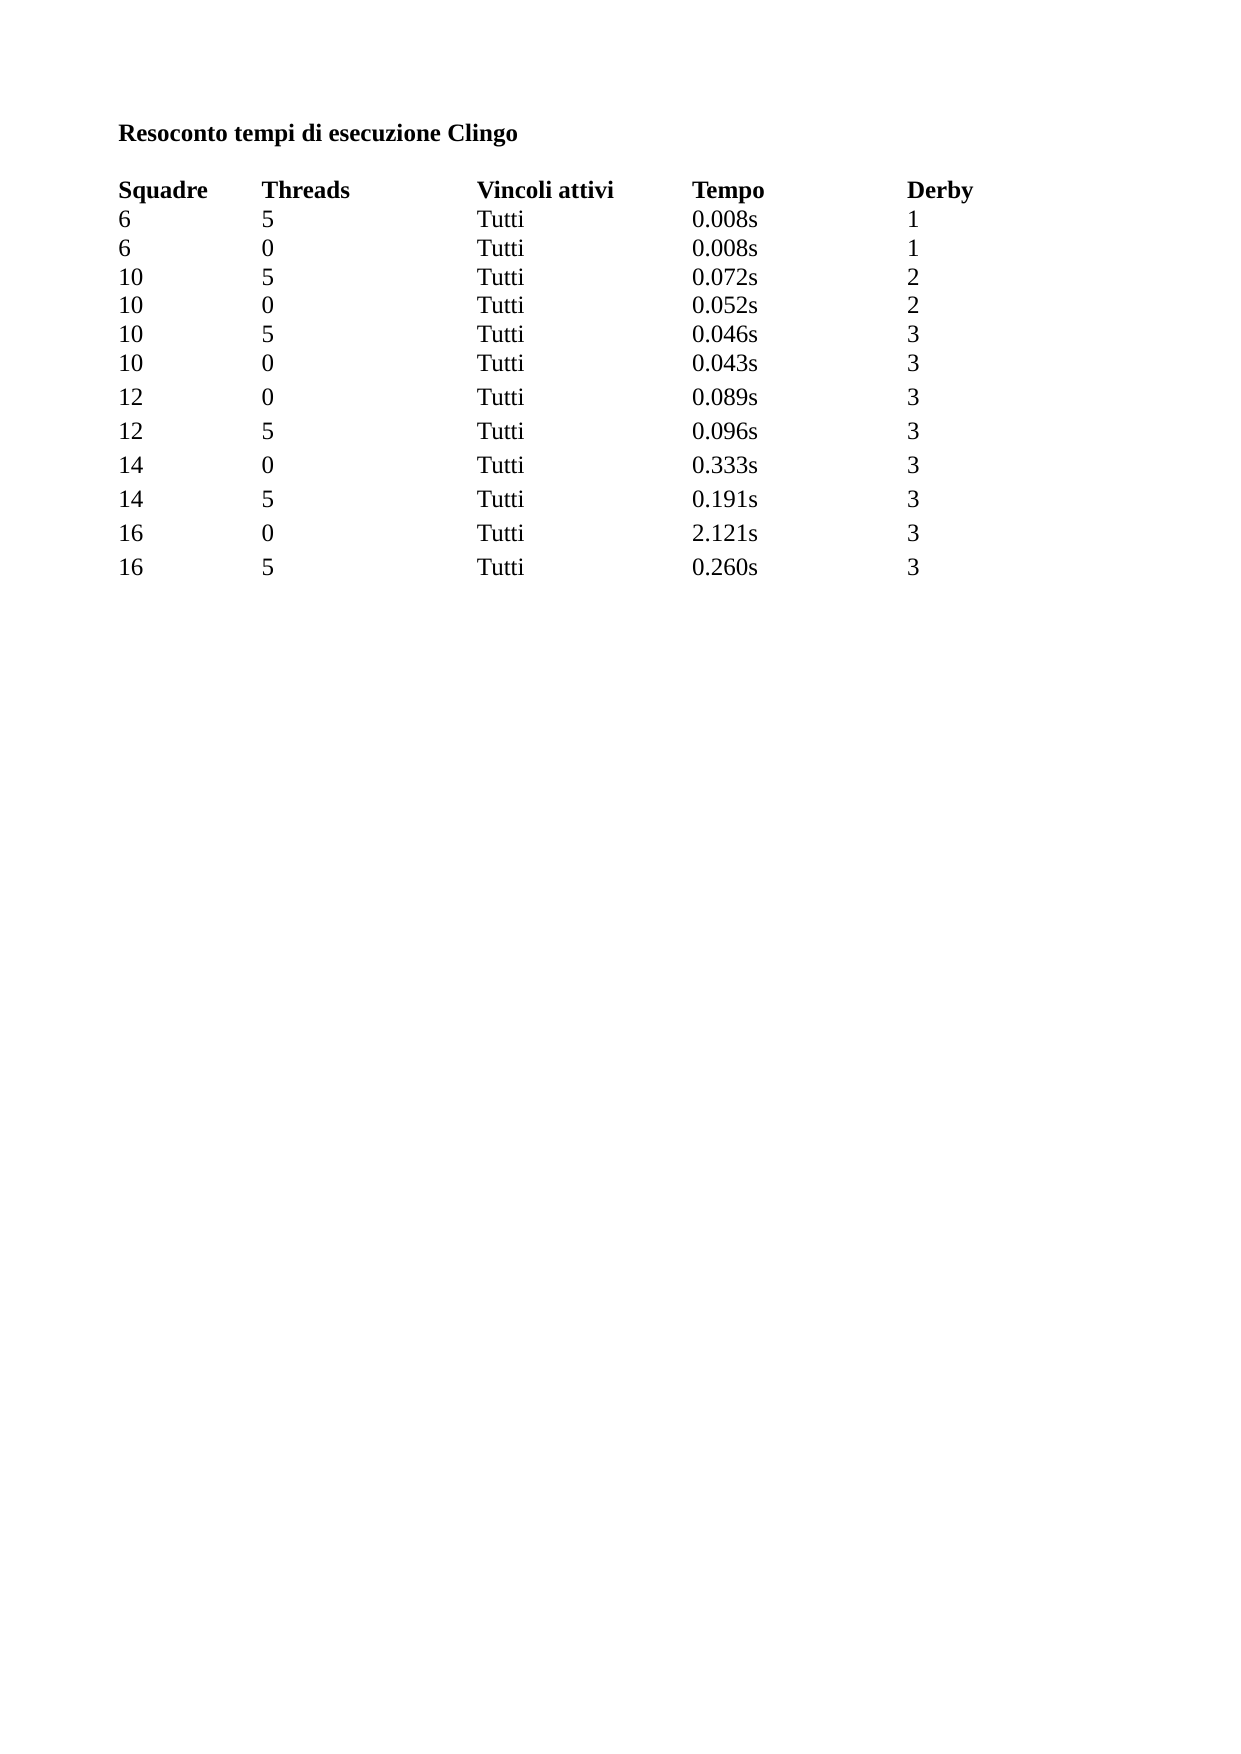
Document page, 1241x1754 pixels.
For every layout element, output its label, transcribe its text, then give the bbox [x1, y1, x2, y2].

table_cell 5 [261, 262, 477, 291]
table_header Vincoli attivi [477, 176, 692, 204]
text Resoconto tempi di esecuzione Clingo [118, 118, 1122, 147]
table_header Squadre [118, 176, 261, 204]
table_cell Tutti [477, 262, 692, 291]
table_cell 0 [261, 233, 477, 262]
table_cell 5 [261, 553, 477, 587]
table_cell 0.089s [692, 382, 907, 416]
table_cell 2 [907, 262, 1122, 291]
table_cell Tutti [477, 519, 692, 552]
table_cell 5 [261, 204, 477, 233]
table_cell Tutti [477, 291, 692, 319]
table_header Derby [907, 176, 1122, 204]
table_cell 0 [261, 450, 477, 484]
table_cell 0.191s [692, 484, 907, 518]
table_cell 0.333s [692, 450, 907, 484]
table_cell 0.043s [692, 348, 907, 382]
table_cell 0 [261, 291, 477, 319]
table_cell 5 [261, 416, 477, 450]
table_cell 3 [907, 348, 1122, 382]
table_cell 5 [261, 484, 477, 518]
table_cell Tutti [477, 450, 692, 484]
table_cell 3 [907, 450, 1122, 484]
table_cell 0.052s [692, 291, 907, 319]
table_cell 3 [907, 553, 1122, 587]
table_cell 0.096s [692, 416, 907, 450]
table_header Tempo [692, 176, 907, 204]
table_cell Tutti [477, 416, 692, 450]
table_cell Tutti [477, 233, 692, 262]
table_cell 3 [907, 382, 1122, 416]
table_cell 14 [118, 484, 261, 518]
table_cell 0.072s [692, 262, 907, 291]
table_cell 3 [907, 416, 1122, 450]
table_cell 3 [907, 519, 1122, 552]
table_cell 1 [907, 233, 1122, 262]
table_cell 0.008s [692, 233, 907, 262]
table_cell 10 [118, 291, 261, 319]
table_cell 0 [261, 382, 477, 416]
table_cell 0 [261, 519, 477, 552]
table_cell Tutti [477, 204, 692, 233]
table_cell Tutti [477, 484, 692, 518]
table_cell 6 [118, 233, 261, 262]
table_cell 12 [118, 416, 261, 450]
table_cell Tutti [477, 348, 692, 382]
table_cell 14 [118, 450, 261, 484]
table_cell 2 [907, 291, 1122, 319]
table_cell Tutti [477, 382, 692, 416]
table_cell 5 [261, 319, 477, 348]
table_cell 3 [907, 484, 1122, 518]
table_cell 10 [118, 319, 261, 348]
table_cell 6 [118, 204, 261, 233]
table_cell 16 [118, 553, 261, 587]
table_cell 16 [118, 519, 261, 552]
table_cell Tutti [477, 319, 692, 348]
table_cell 10 [118, 348, 261, 382]
table_cell 10 [118, 262, 261, 291]
table_cell 0 [261, 348, 477, 382]
table_cell 0.046s [692, 319, 907, 348]
table_cell 0.008s [692, 204, 907, 233]
table_cell 2.121s [692, 519, 907, 552]
table_header Threads [261, 176, 477, 204]
table_cell Tutti [477, 553, 692, 587]
table_cell 0.260s [692, 553, 907, 587]
table_cell 1 [907, 204, 1122, 233]
table_cell 12 [118, 382, 261, 416]
table_cell 3 [907, 319, 1122, 348]
